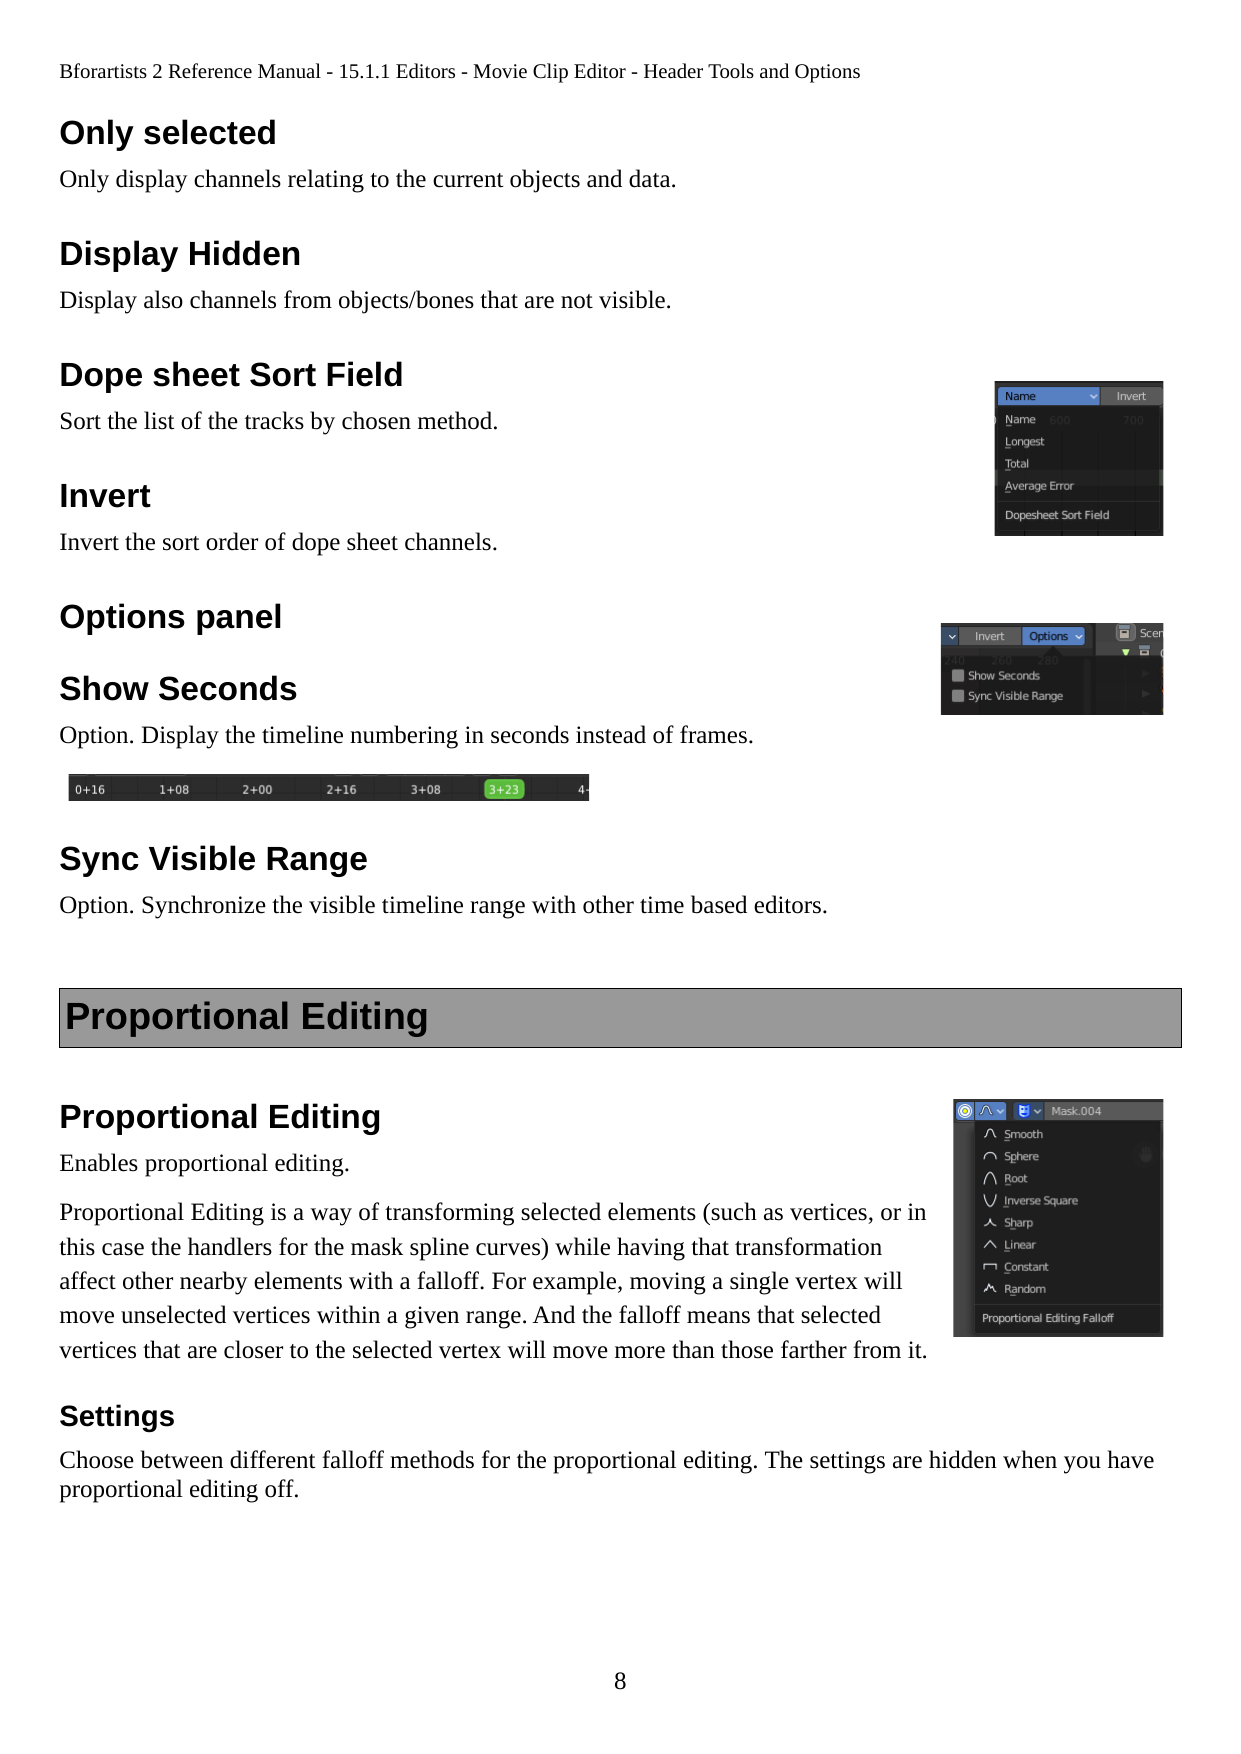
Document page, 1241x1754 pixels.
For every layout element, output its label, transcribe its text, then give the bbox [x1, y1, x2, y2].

subtitle Proportional Editing [59, 1097, 1181, 1136]
text Only display channels relating to the current objects and data. [59, 164, 1181, 192]
subtitle Only selected [59, 113, 1181, 151]
subtitle Display Hidden [59, 234, 1181, 272]
subtitle Options panel [59, 597, 1181, 635]
table_header Proportional Editing [60, 989, 1181, 1047]
picture [994, 381, 1164, 536]
picture [940, 623, 1164, 715]
text Sort the list of the tracks by chosen method. [59, 406, 994, 434]
subtitle Settings [59, 1399, 1181, 1432]
picture [68, 774, 590, 801]
subtitle Dope sheet Sort Field [59, 355, 1181, 393]
text Proportional Editing is a way of transforming selected elements (such as vertices, or in this case the handlers for the mask spline curves) while having that transformation affect other nearby elements with a falloff. For example, moving a single vertex will move unselected vertices within a given range. And the falloff means that selected vertices that are closer to the selected vertex will move more than those farther from it. [59, 1197, 1181, 1364]
subtitle Invert [59, 476, 994, 514]
subtitle Sync Visible Range [59, 839, 1181, 877]
text Display also channels from objects/bones that are not visible. [59, 285, 1181, 313]
subtitle [1164, 669, 1181, 707]
subtitle [1164, 476, 1181, 514]
text Enables proportional editing. [59, 1148, 953, 1177]
text Option. Synchronize the visible timeline range with other time based editors. [59, 890, 1181, 919]
text Invert the sort order of dope sheet channels. [59, 527, 1181, 556]
picture [953, 1099, 1164, 1337]
subtitle Show Seconds [59, 669, 940, 707]
text Choose between different falloff methods for the proportional editing. The settings are hidden when you have proportional editing off. [59, 1445, 1181, 1502]
text Option. Display the timeline numbering in seconds instead of frames. [59, 720, 1181, 749]
